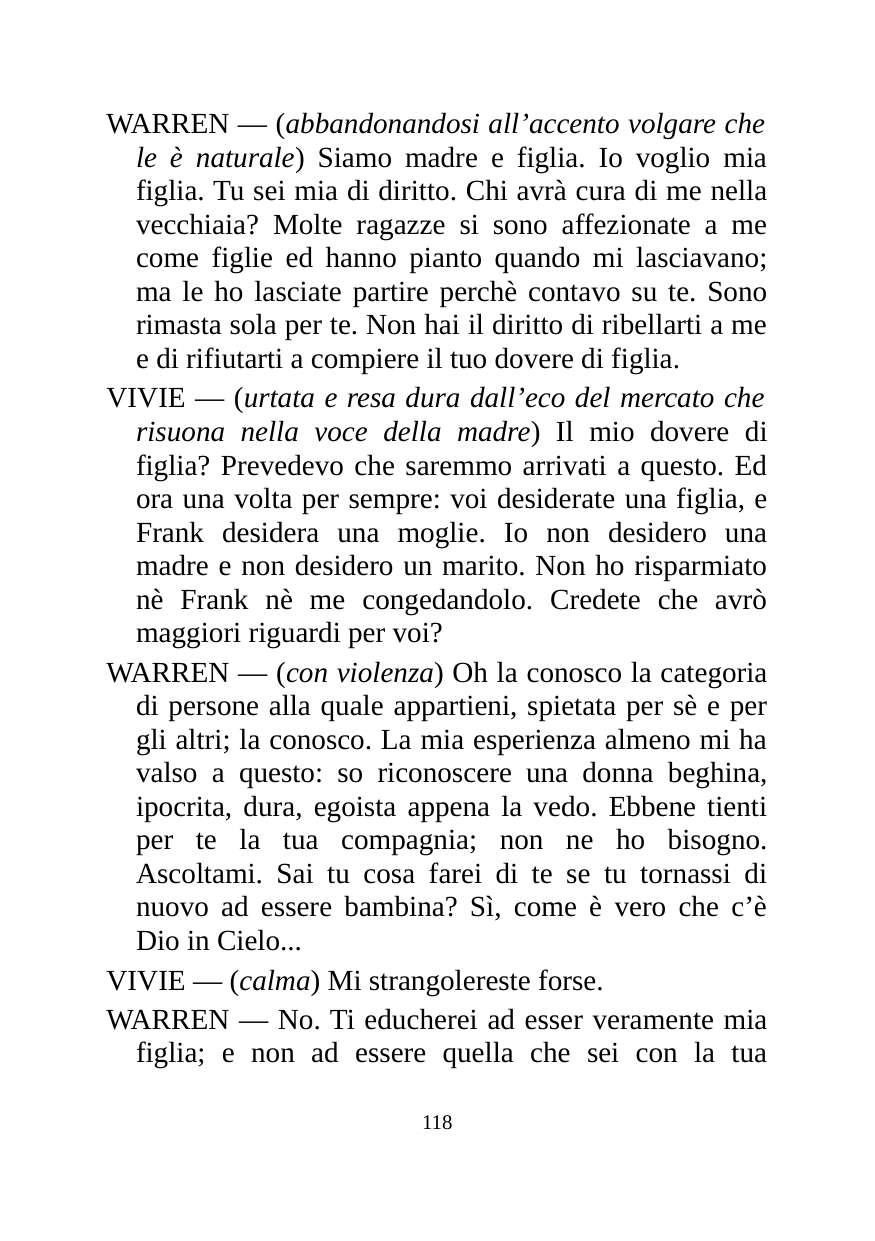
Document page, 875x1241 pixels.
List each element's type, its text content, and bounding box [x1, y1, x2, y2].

text WARREN — No. Ti educherei ad esser veramente mia figlia; e non ad essere quella che sei con la tua [106, 1002, 768, 1069]
text WARREN — (con violenza) Oh la conosco la categoria di persone alla quale appartieni, spietata per sè e per gli altri; la conosco. La mia esperienza almeno mi ha valso a questo: so riconoscere una donna beghina, ipocrita, dura, egoista appena la vedo. Ebbene tienti per te la tua compagnia; non ne ho bisogno. Ascoltami. Sai tu cosa farei di te se tu tornassi di nuovo ad essere bambina? Sì, come è vero che c’è Dio in Cielo... [106, 655, 768, 957]
text VIVIE — (calma) Mi strangolereste forse. [106, 963, 768, 996]
text VIVIE — (urtata e resa dura dall’eco del mercato che risuona nella voce della madre) Il mio dovere di figlia? Prevedevo che saremmo arrivati a questo. Ed ora una volta per sempre: voi desiderate una figlia, e Frank desidera una moglie. Io non desidero una madre e non desidero un marito. Non ho risparmiato nè Frank nè me congedandolo. Credete che avrò maggiori riguardi per voi? [106, 381, 768, 649]
text WARREN — (abbandonandosi all’accento volgare che le è naturale) Siamo madre e figlia. Io voglio mia figlia. Tu sei mia di diritto. Chi avrà cura di me nella vecchiaia? Molte ragazze si sono affezionate a me come figlie ed hanno pianto quando mi lasciavano; ma le ho lasciate partire perchè contavo su te. Sono rimasta sola per te. Non hai il diritto di ribellarti a me e di rifiutarti a compiere il tuo dovere di figlia. [106, 106, 768, 374]
